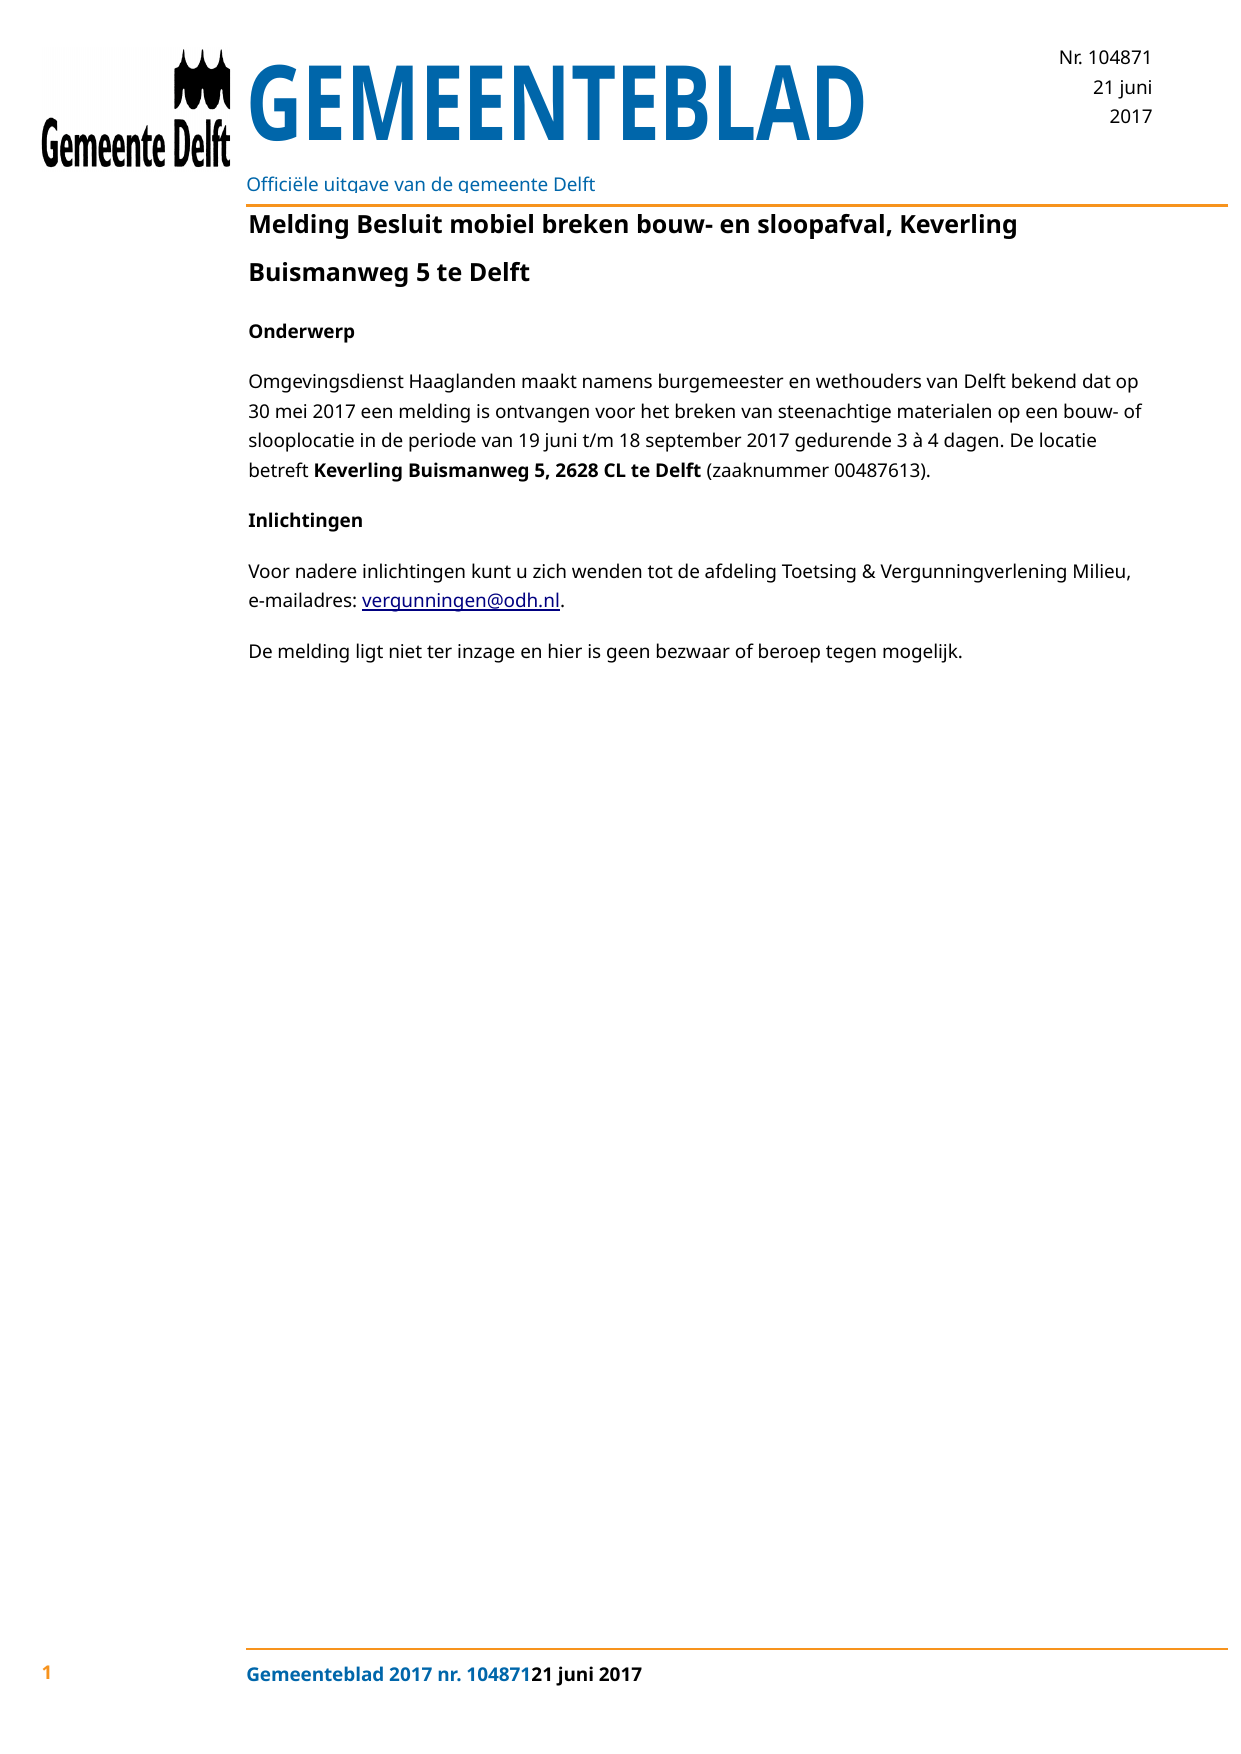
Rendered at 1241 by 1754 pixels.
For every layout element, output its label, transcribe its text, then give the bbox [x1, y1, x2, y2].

picture [41, 47, 231, 172]
text Omgevingsdienst Haaglanden maakt namens burgemeester en wethouders van Delft bekend dat op 30 mei 2017 een melding is ontvangen voor het breken van steenachtige materialen op een bouw- of slooplocatie in de periode van 19 juni t/m 18 september 2017 gedurende 3 à 4 dagen. De locatie betreft Keverling Buismanweg 5, 2628 CL te Delft (zaaknummer 00487613). [248, 368, 1152, 483]
text Onderwerp [248, 318, 1152, 344]
text Melding Besluit mobiel breken bouw- en sloopafval, Keverling Buismanweg 5 te Delft [248, 207, 1152, 288]
text Voor nadere inlichtingen kunt u zich wenden tot de afdeling Toetsing & Vergunningverlening Milieu, e-mailadres: vergunningen@odh.nl. [248, 558, 1152, 613]
text Inlichtingen [248, 507, 1152, 533]
text De melding ligt niet ter inzage en hier is geen bezwaar of beroep tegen mogelijk. [248, 638, 1152, 664]
